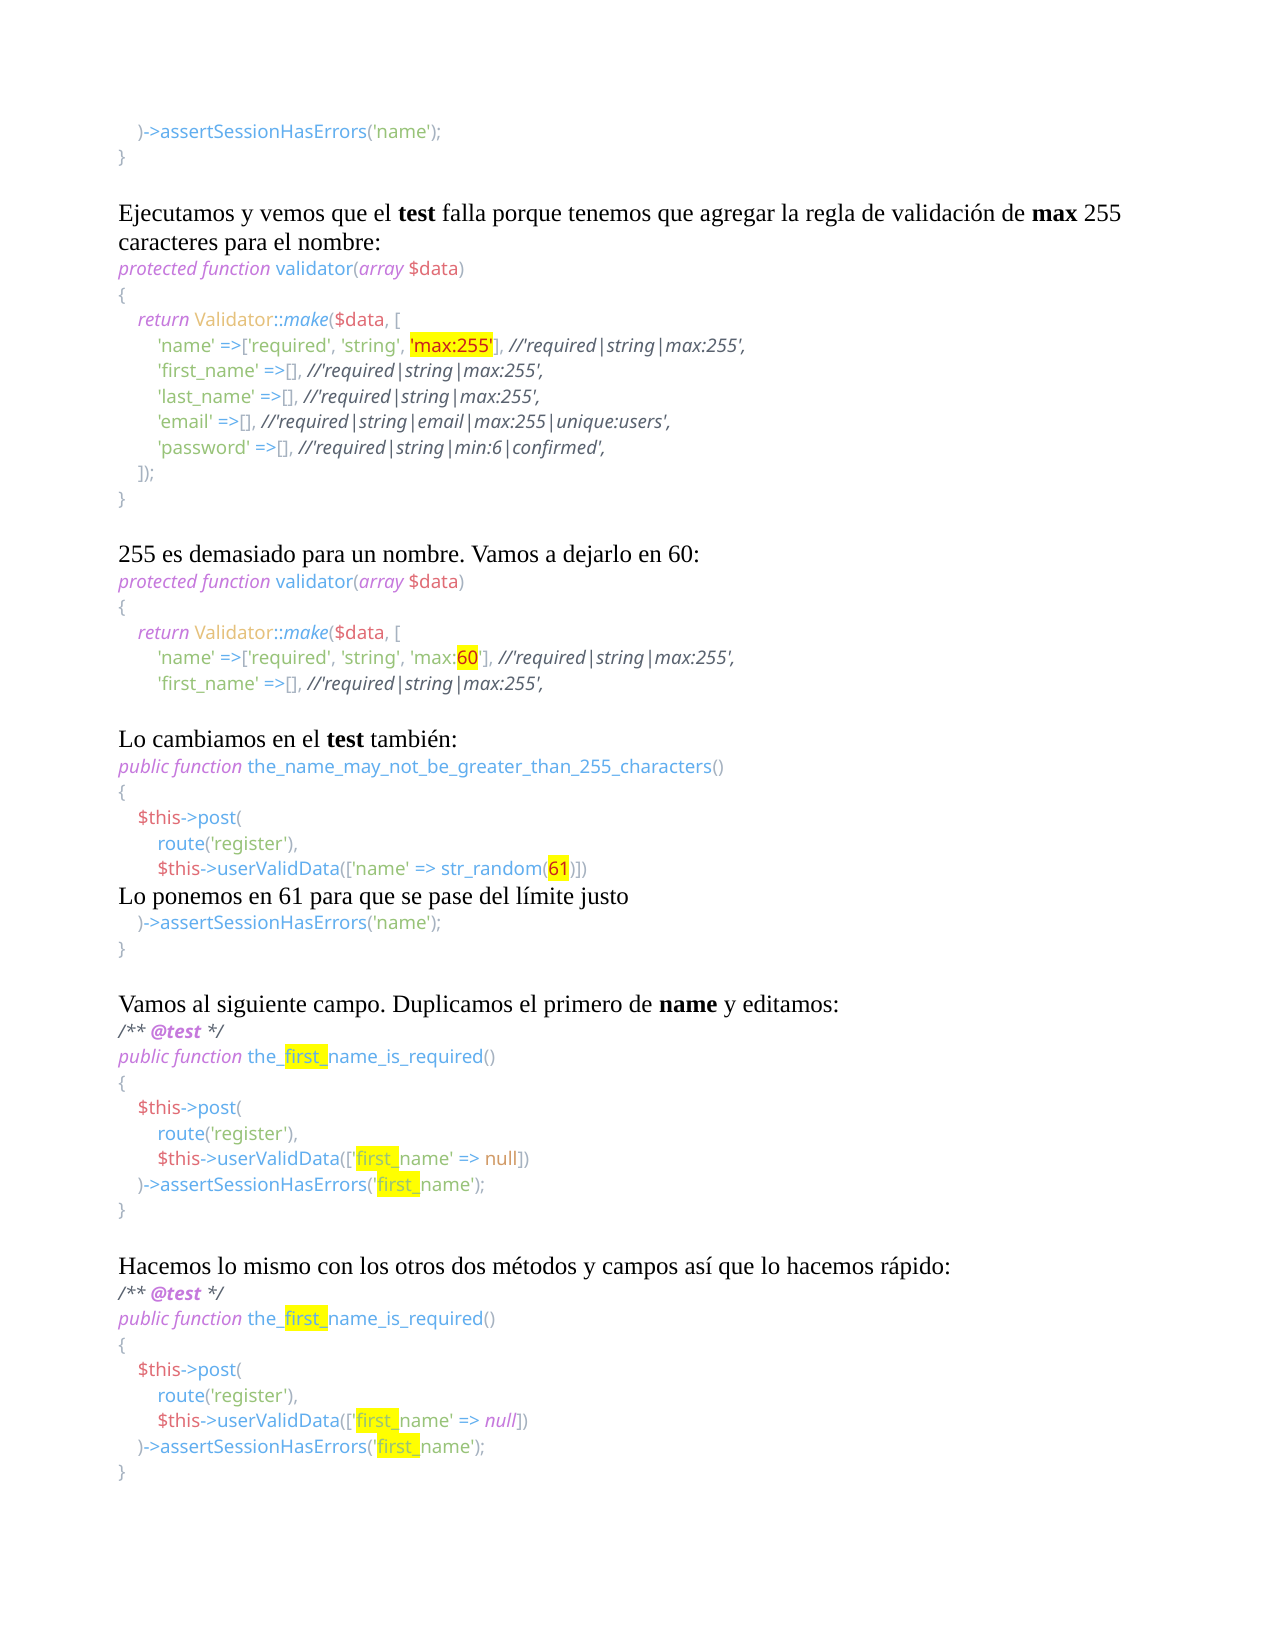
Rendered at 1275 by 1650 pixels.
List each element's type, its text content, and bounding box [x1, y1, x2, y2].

text Ejecutamos y vemos que el test falla porque tenemos que agregar la regla de validación de max 255 caracteres para el nombre: [118, 198, 1157, 255]
text 255 es demasiado para un nombre. Vamos a dejarlo en 60: [118, 539, 1157, 568]
text /** @test */ public function the_first_name_is_required() { $this->post( route('register'), $this->userValidData(['first_name' => null]) )->assertSessionHasErrors('first_name'); } [118, 1280, 1157, 1513]
text protected function validator(array $data) { return Validator::make($data, [ 'name' =>['required', 'string', 'max:255'], //'required|string|max:255', 'first_name' =>[], //'required|string|max:255', 'last_name' =>[], //'required|string|max:255', 'email' =>[], //'required|string|email|max:255|unique:users', 'password' =>[], //'required|string|min:6|confirmed', ]); } [118, 255, 1157, 511]
text protected function validator(array $data) { return Validator::make($data, [ 'name' =>['required', 'string', 'max:60'], //'required|string|max:255', 'first_name' =>[], //'required|string|max:255', [118, 568, 1157, 696]
text )->assertSessionHasErrors('name'); } [118, 118, 1157, 169]
text Lo cambiamos en el test también: public function the_name_may_not_be_greater_than_255_characters() { $this->post( route('register'), $this->userValidData(['name' => str_random(61)]) Lo ponemos en 61 para que se pase del límite justo [118, 724, 1157, 909]
text Vamos al siguiente campo. Duplicamos el primero de name y editamos: [118, 989, 1157, 1018]
text )->assertSessionHasErrors('name'); } [118, 909, 1157, 961]
text Hacemos lo mismo con los otros dos métodos y campos así que lo hacemos rápido: [118, 1251, 1157, 1280]
text /** @test */ public function the_first_name_is_required() { $this->post( route('register'), $this->userValidData(['first_name' => null]) )->assertSessionHasErrors('first_name'); } [118, 1018, 1157, 1222]
